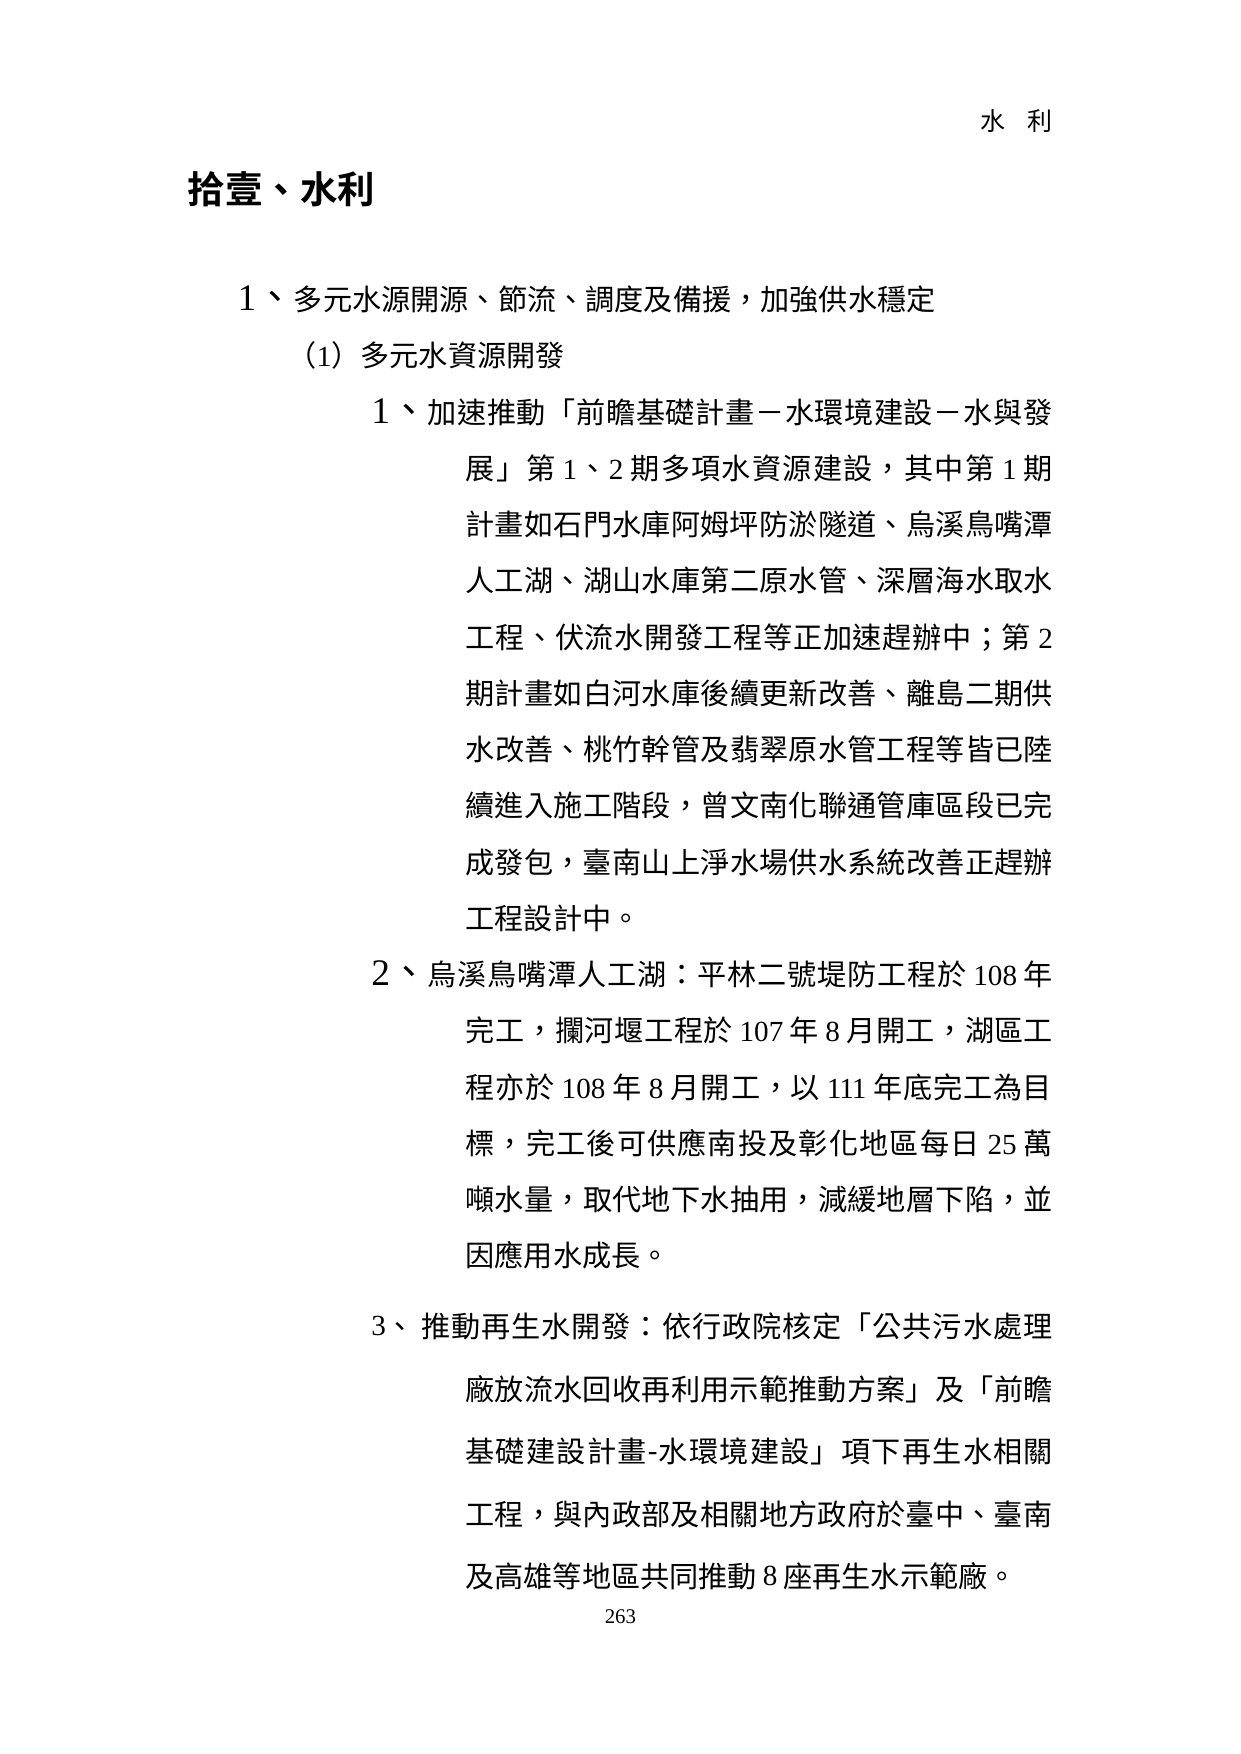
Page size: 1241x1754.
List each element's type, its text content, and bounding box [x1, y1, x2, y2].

list 推動再生水開發：依行政院核定「公共污水處理廠放流水回收再利用示範推動方案」及「前瞻基礎建設計畫-水環境建設」項下再生水相關工程，與內政部及相關地方政府於臺中、臺南及高雄等地區共同推動8座再生水示範廠。 [371, 1283, 1053, 1596]
list 烏溪鳥嘴潭人工湖：平林二號堤防工程於108年完工，攔河堰工程於107年8月開工，湖區工程亦於108年8月開工，以111年底完工為目標，完工後可供應南投及彰化地區每日25萬噸水量，取代地下水抽用，減緩地層下陷，並因應用水成長。 [371, 941, 1053, 1278]
subtitle 拾壹、水利 [187, 158, 1053, 214]
list 多元水資源開發 [287, 322, 1053, 378]
list 加速推動「前瞻基礎計畫－水環境建設－水與發展」第1、2期多項水資源建設，其中第1期計畫如石門水庫阿姆坪防淤隧道、烏溪鳥嘴潭人工湖、湖山水庫第二原水管、深層海水取水工程、伏流水開發工程等正加速趕辦中；第2期計畫如白河水庫後續更新改善、離島二期供水改善、桃竹幹管及翡翠原水管工程等皆已陸續進入施工階段，曾文南化聯通管庫區段已完成發包，臺南山上淨水場供水系統改善正趕辦工程設計中。 [371, 378, 1053, 941]
list 多元水源開源、節流、調度及備援，加強供水穩定 [237, 266, 1053, 322]
